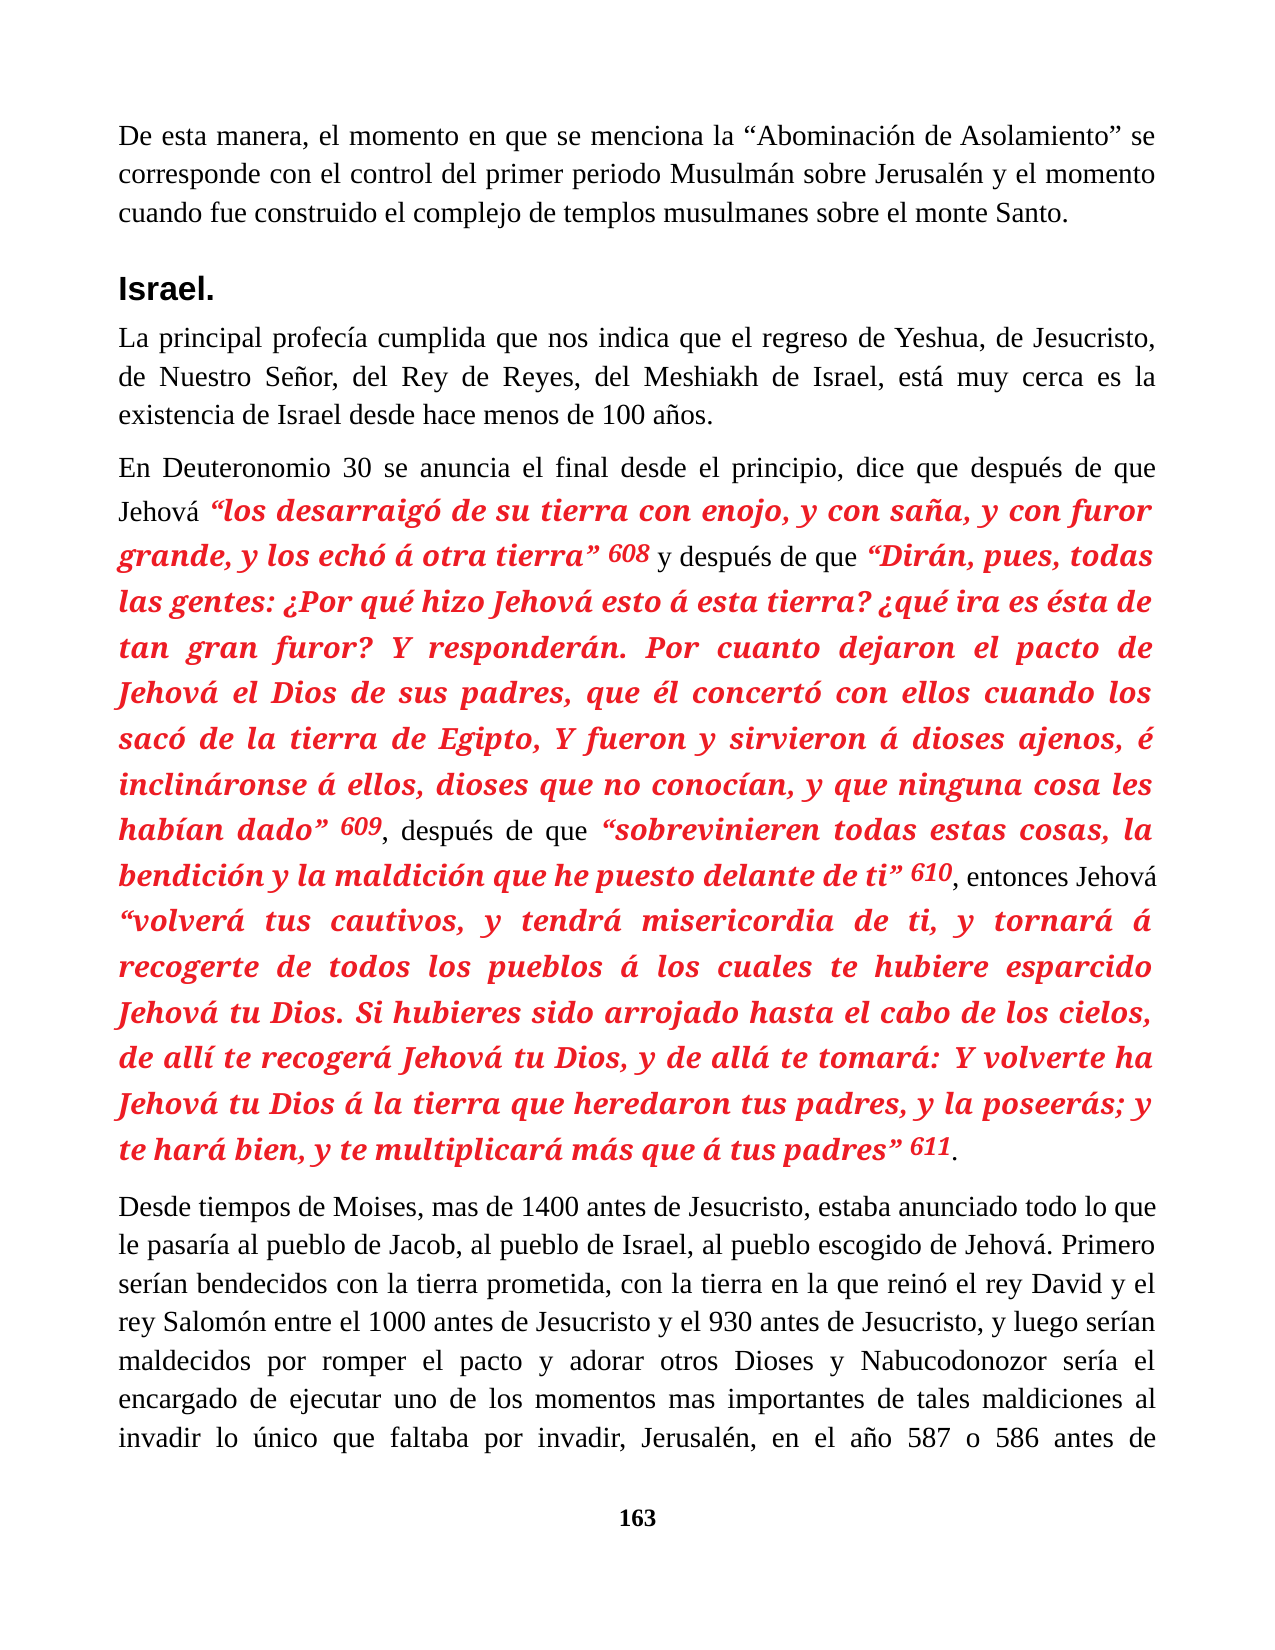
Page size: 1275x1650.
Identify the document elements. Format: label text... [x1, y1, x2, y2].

text En Deuteronomio 30 se anuncia el final desde el principio, dice que después de que Jehová “los desarraigó de su tierra con enojo, y con saña, y con furor grande, y los echó á otra tierra” y después de que “Dirán, pues, todas las gentes: ¿Por qué hizo Jehová esto á esta tierra? ¿qué ira es ésta de tan gran furor? Y responderán. Por cuanto dejaron el pacto de Jehová el Dios de sus padres, que él concertó con ellos cuando los sacó de la tierra de Egipto, Y fueron y sirvieron á dioses ajenos, é inclináronse á ellos, dioses que no conocían, y que ninguna cosa les habían dado” , después de que “sobrevinieren todas estas cosas, la bendición y la maldición que he puesto delante de ti” , entonces Jehová “volverá tus cautivos, y tendrá misericordia de ti, y tornará á recogerte de todos los pueblos á los cuales te hubiere esparcido Jehová tu Dios. Si hubieres sido arrojado hasta el cabo de los cielos, de allí te recogerá Jehová tu Dios, y de allá te tomará: Y volverte ha Jehová tu Dios á la tierra que heredaron tus padres, y la poseerás; y te hará bien, y te multiplicará más que á tus padres” . [118, 451, 1157, 1168]
subtitle Israel. [118, 269, 1157, 308]
text La principal profecía cumplida que nos indica que el regreso de Yeshua, de Jesucristo, de Nuestro Señor, del Rey de Reyes, del Meshiakh de Israel, está muy cerca es la existencia de Israel desde hace menos de 100 años. [118, 320, 1157, 431]
text Desde tiempos de Moises, mas de 1400 antes de Jesucristo, estaba anunciado todo lo que le pasaría al pueblo de Jacob, al pueblo de Israel, al pueblo escogido de Jehová. Primero serían bendecidos con la tierra prometida, con la tierra en la que reinó el rey David y el rey Salomón entre el 1000 antes de Jesucristo y el 930 antes de Jesucristo, y luego serían maldecidos por romper el pacto y adorar otros Dioses y Nabucodonozor sería el encargado de ejecutar uno de los momentos mas importantes de tales maldiciones al invadir lo único que faltaba por invadir, Jerusalén, en el año 587 o 586 antes de [118, 1189, 1157, 1454]
text De esta manera, el momento en que se menciona la “Abominación de Asolamiento” se corresponde con el control del primer periodo Musulmán sobre Jerusalén y el momento cuando fue construido el complejo de templos musulmanes sobre el monte Santo. [118, 118, 1157, 229]
